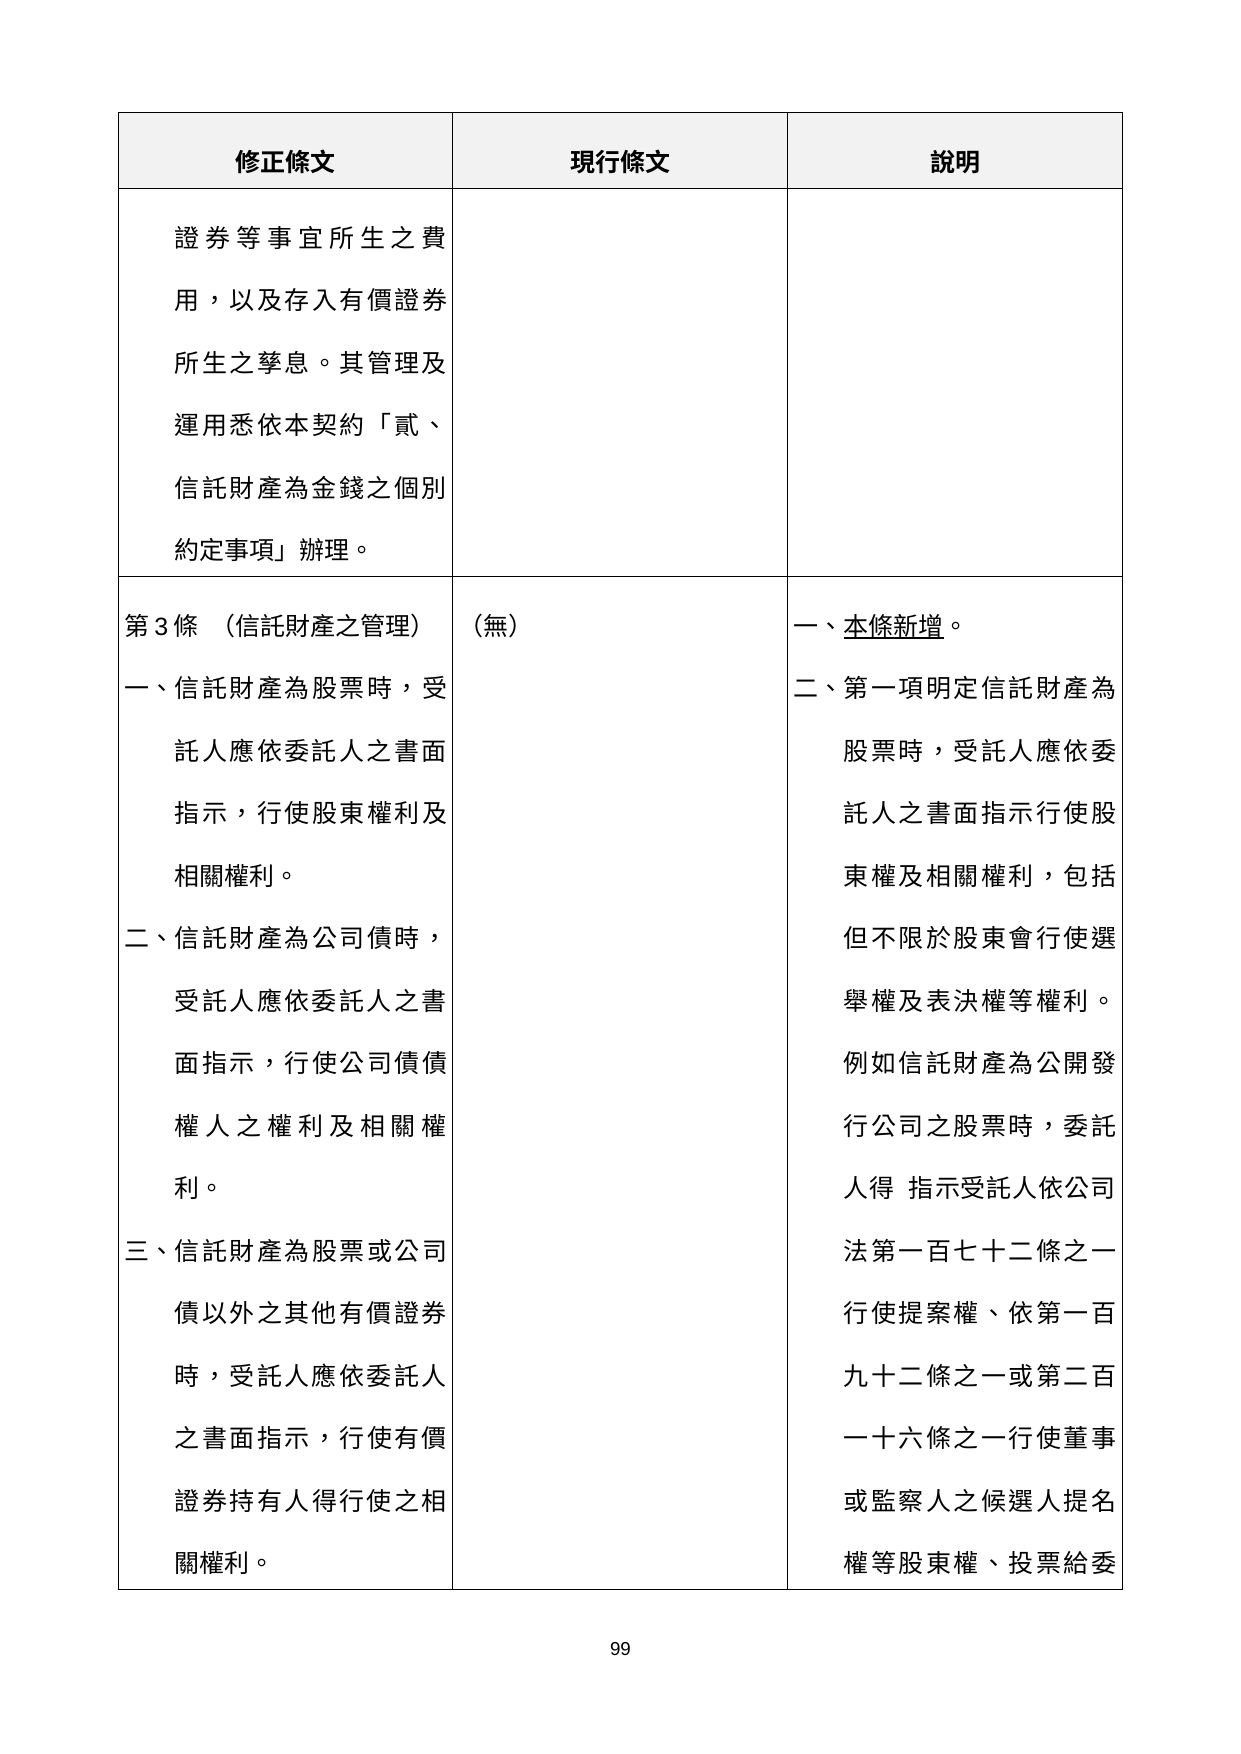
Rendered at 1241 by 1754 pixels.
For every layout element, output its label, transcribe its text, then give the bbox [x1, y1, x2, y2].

table_header 修正條文 [119, 113, 452, 188]
table_cell 第3條 （信託財產之管理） 一、 信託財產為股票時，受託人應依委託人之書面指示，行使股東權利及相關權利。 二、 信託財產為公司債時，受託人應依委託人之書面指示，行使公司債債權人之權利及相關權利。 三、 信託財產為股票或公司債以外之其他有價證券時，受託人應依委託人之書面指示，行使有價證券持有人得行使之相關權利。 [119, 577, 452, 1588]
table_cell [453, 189, 787, 576]
table_cell 一、本條新增。 二、 第一項明定信託財產為股票時，受託人應依委託人之書面指示行使股東權及相關權利，包括但不限於股東會行使選舉權及表決權等權利。例如信託財產為公開發行公司之股票時，委託人得 指示受託人依公司法第一百七十二條之一行使提案權、依第一百九十二條之一或第二百一十六條之一行使董事或監察人之候選人提名權等股東權、投票給委 [788, 577, 1122, 1588]
table_header 說明 [788, 113, 1122, 188]
table_header 現行條文 [453, 113, 787, 188]
table_cell [788, 189, 1122, 576]
table_cell （無） [453, 577, 787, 1588]
table_cell 證券等事宜所生之費用，以及存入有價證券所生之孳息。其管理及運用悉依本契約「貳、信託財產為金錢之個別約定事項」辦理。 [119, 189, 452, 576]
